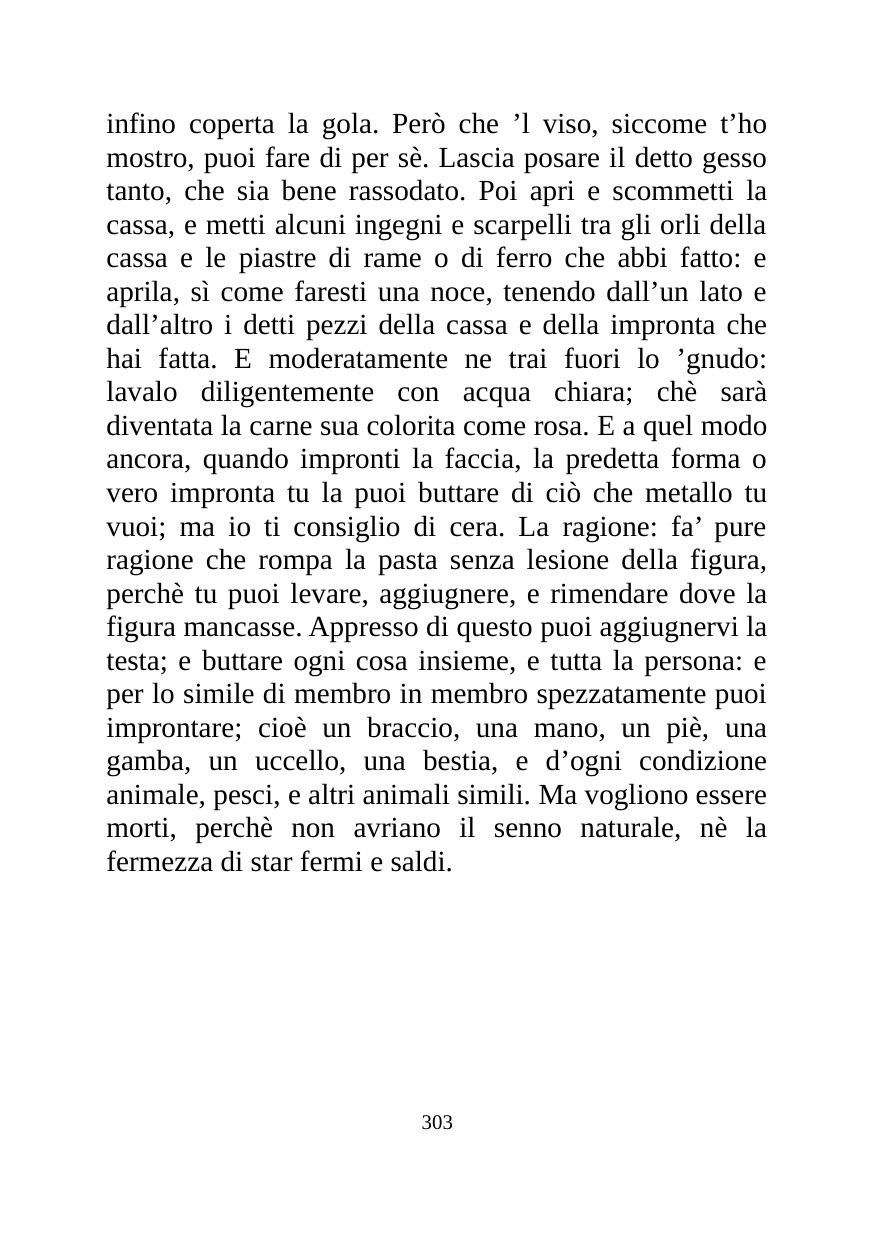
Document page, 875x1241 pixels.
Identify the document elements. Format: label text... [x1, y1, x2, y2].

text infino coperta la gola. Però che ’l viso, siccome t’ho mostro, puoi fare di per sè. Lascia posare il detto gesso tanto, che sia bene rassodato. Poi apri e scommetti la cassa, e metti alcuni ingegni e scarpelli tra gli orli della cassa e le piastre di rame o di ferro che abbi fatto: e aprila, sì come faresti una noce, tenendo dall’un lato e dall’altro i detti pezzi della cassa e della impronta che hai fatta. E moderatamente ne trai fuori lo ’gnudo: lavalo diligentemente con acqua chiara; chè sarà diventata la carne sua colorita come rosa. E a quel modo ancora, quando impronti la faccia, la predetta forma o vero impronta tu la puoi buttare di ciò che metallo tu vuoi; ma io ti consiglio di cera. La ragione: fa’ pure ragione che rompa la pasta senza lesione della figura, perchè tu puoi levare, aggiugnere, e rimendare dove la figura mancasse. Appresso di questo puoi aggiugnervi la testa; e buttare ogni cosa insieme, e tutta la persona: e per lo simile di membro in membro spezzatamente puoi improntare; cioè un braccio, una mano, un piè, una gamba, un uccello, una bestia, e d’ogni condizione animale, pesci, e altri animali simili. Ma vogliono essere morti, perchè non avriano il senno naturale, nè la fermezza di star fermi e saldi. [106, 106, 768, 878]
